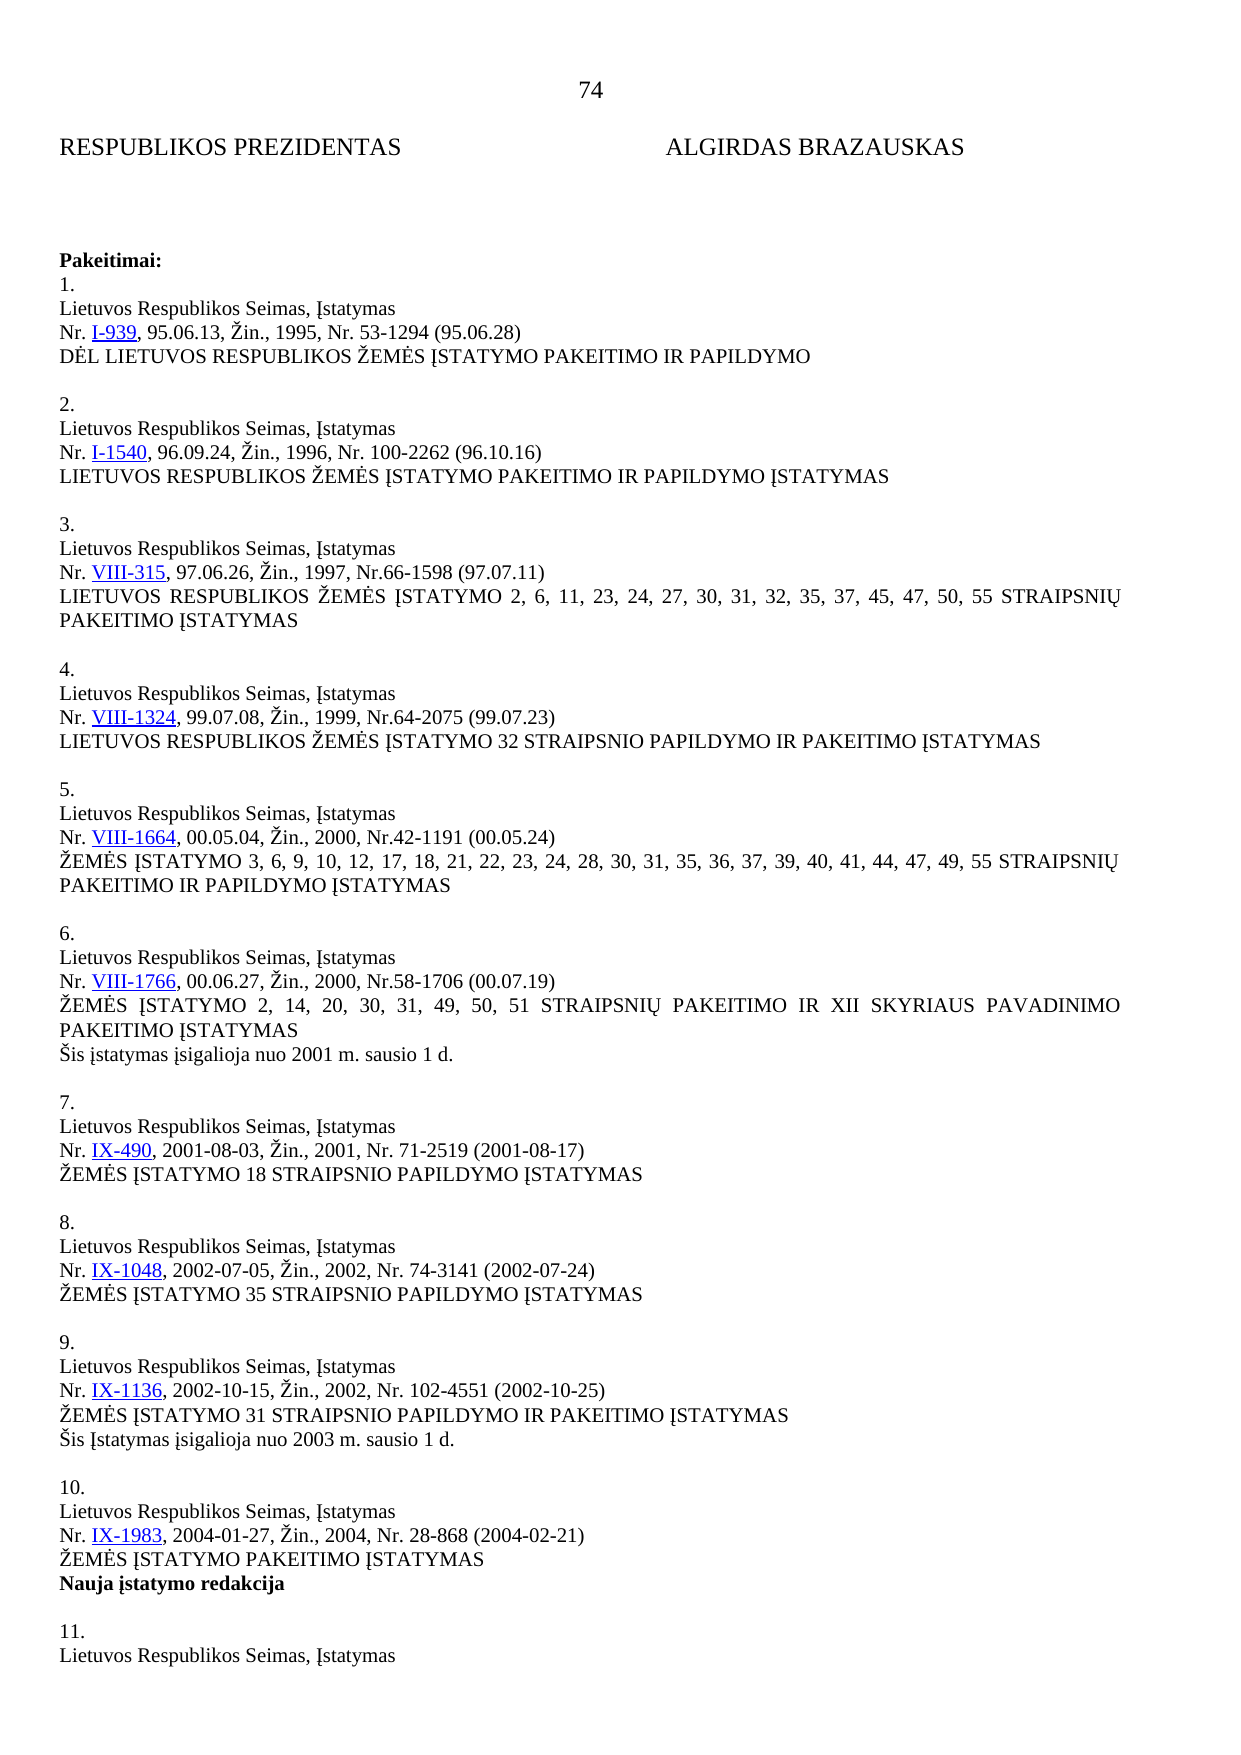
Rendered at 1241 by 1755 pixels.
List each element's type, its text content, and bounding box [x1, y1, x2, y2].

text 6. [59, 921, 1122, 945]
text Lietuvos Respublikos Seimas, Įstatymas [59, 1234, 1122, 1258]
text 9. [59, 1330, 1122, 1354]
text ŽEMĖS ĮSTATYMO 3, 6, 9, 10, 12, 17, 18, 21, 22, 23, 24, 28, 30, 31, 35, 36, 37, 39, 40, 41, 44, 47, 49, 55 STRAIPSNIŲ PAKEITIMO IR PAPILDYMO ĮSTATYMAS [59, 849, 1122, 897]
text Nr. IX-1136, 2002-10-15, Žin., 2002, Nr. 102-4551 (2002-10-25) [59, 1378, 1122, 1402]
text ŽEMĖS ĮSTATYMO 31 STRAIPSNIO PAPILDYMO IR PAKEITIMO ĮSTATYMAS [59, 1402, 1122, 1427]
text 4. [59, 657, 1122, 681]
text 2. [59, 392, 1122, 416]
text Nauja įstatymo redakcija [59, 1571, 1122, 1595]
text Nr. VIII-1766, 00.06.27, Žin., 2000, Nr.58-1706 (00.07.19) [59, 969, 1122, 993]
text Nr. VIII-1664, 00.05.04, Žin., 2000, Nr.42-1191 (00.05.24) [59, 825, 1122, 849]
text LIETUVOS RESPUBLIKOS ŽEMĖS ĮSTATYMO 32 STRAIPSNIO PAPILDYMO IR PAKEITIMO ĮSTATYMAS [59, 729, 1122, 753]
text Lietuvos Respublikos Seimas, Įstatymas [59, 1114, 1122, 1138]
text ŽEMĖS ĮSTATYMO 18 STRAIPSNIO PAPILDYMO ĮSTATYMAS [59, 1162, 1122, 1186]
text Nr. I-939, 95.06.13, Žin., 1995, Nr. 53-1294 (95.06.28) [59, 320, 1122, 344]
text Nr. VIII-1324, 99.07.08, Žin., 1999, Nr.64-2075 (99.07.23) [59, 705, 1122, 729]
text Lietuvos Respublikos Seimas, Įstatymas [59, 681, 1122, 705]
text DĖL LIETUVOS RESPUBLIKOS ŽEMĖS ĮSTATYMO PAKEITIMO IR PAPILDYMO [59, 344, 1122, 368]
text RESPUBLIKOS PREZIDENTAS ALGIRDAS BRAZAUSKAS [59, 132, 1122, 161]
text 11. [59, 1619, 1122, 1643]
text 10. [59, 1475, 1122, 1499]
text Lietuvos Respublikos Seimas, Įstatymas [59, 1499, 1122, 1523]
text Nr. I-1540, 96.09.24, Žin., 1996, Nr. 100-2262 (96.10.16) [59, 440, 1122, 464]
text 3. [59, 512, 1122, 536]
text Nr. IX-1983, 2004-01-27, Žin., 2004, Nr. 28-868 (2004-02-21) [59, 1523, 1122, 1547]
text 1. [59, 272, 1122, 296]
text Lietuvos Respublikos Seimas, Įstatymas [59, 945, 1122, 969]
text ŽEMĖS ĮSTATYMO 2, 14, 20, 30, 31, 49, 50, 51 STRAIPSNIŲ PAKEITIMO IR XII SKYRIAUS PAVADINIMO PAKEITIMO ĮSTATYMAS [59, 993, 1122, 1042]
text Šis Įstatymas įsigalioja nuo 2003 m. sausio 1 d. [59, 1427, 1122, 1451]
text Lietuvos Respublikos Seimas, Įstatymas [59, 801, 1122, 825]
text 5. [59, 777, 1122, 801]
text Lietuvos Respublikos Seimas, Įstatymas [59, 296, 1122, 320]
text Nr. IX-490, 2001-08-03, Žin., 2001, Nr. 71-2519 (2001-08-17) [59, 1138, 1122, 1162]
text Lietuvos Respublikos Seimas, Įstatymas [59, 1643, 1122, 1667]
text Lietuvos Respublikos Seimas, Įstatymas [59, 536, 1122, 560]
text Lietuvos Respublikos Seimas, Įstatymas [59, 416, 1122, 440]
text Šis įstatymas įsigalioja nuo 2001 m. sausio 1 d. [59, 1042, 1122, 1066]
text 7. [59, 1090, 1122, 1114]
text LIETUVOS RESPUBLIKOS ŽEMĖS ĮSTATYMO PAKEITIMO IR PAPILDYMO ĮSTATYMAS [59, 464, 1122, 488]
text Nr. IX-1048, 2002-07-05, Žin., 2002, Nr. 74-3141 (2002-07-24) [59, 1258, 1122, 1282]
text 8. [59, 1210, 1122, 1234]
text LIETUVOS RESPUBLIKOS ŽEMĖS ĮSTATYMO 2, 6, 11, 23, 24, 27, 30, 31, 32, 35, 37, 45, 47, 50, 55 STRAIPSNIŲ PAKEITIMO ĮSTATYMAS [59, 584, 1122, 632]
text ŽEMĖS ĮSTATYMO 35 STRAIPSNIO PAPILDYMO ĮSTATYMAS [59, 1282, 1122, 1306]
text ŽEMĖS ĮSTATYMO PAKEITIMO ĮSTATYMAS [59, 1547, 1122, 1571]
text Nr. VIII-315, 97.06.26, Žin., 1997, Nr.66-1598 (97.07.11) [59, 560, 1122, 584]
text Pakeitimai: [59, 247, 1122, 272]
text Lietuvos Respublikos Seimas, Įstatymas [59, 1354, 1122, 1378]
